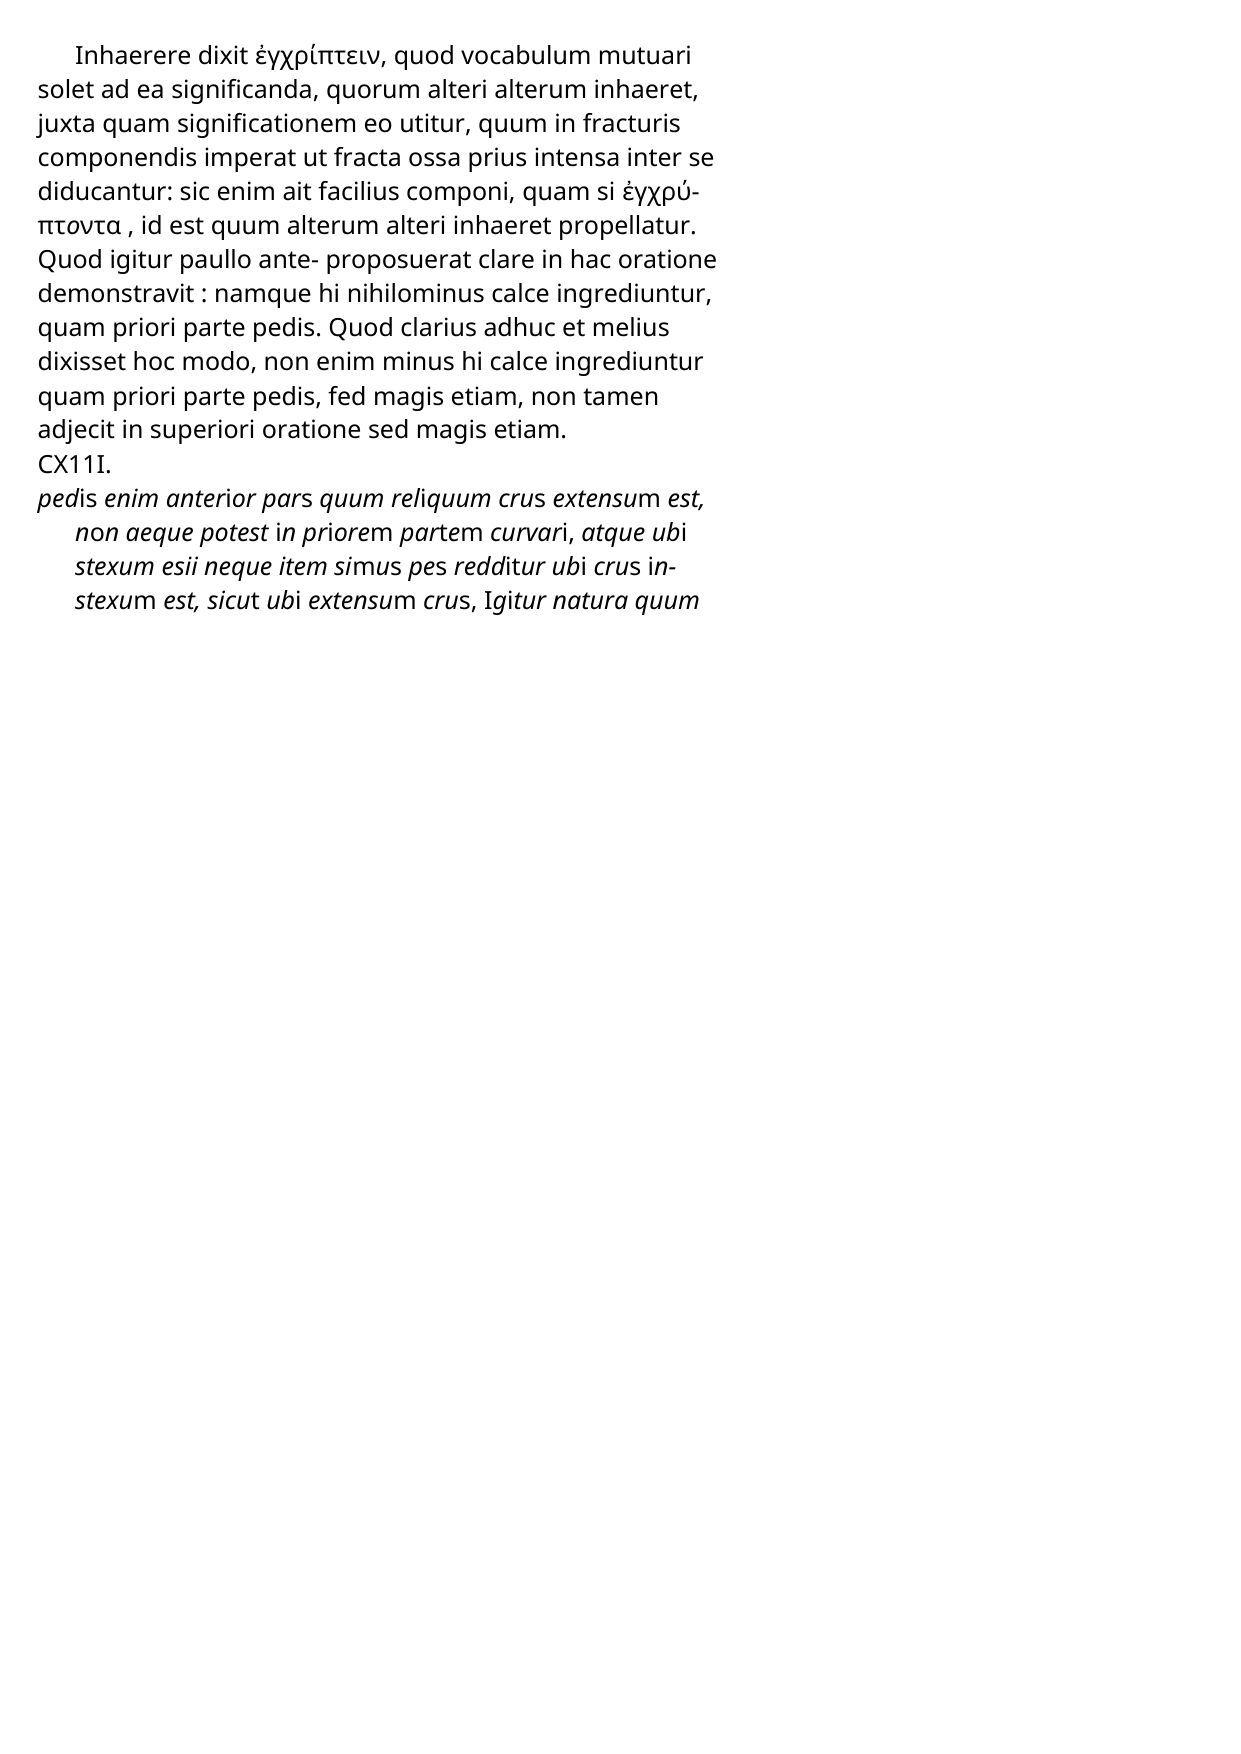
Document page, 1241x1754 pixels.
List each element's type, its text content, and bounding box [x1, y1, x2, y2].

text CX11I. [37, 446, 1203, 480]
text pedis enim anterior pars quum reliquum crus extensum est, non aeque potest in priorem partem curvari, atque ubi stexum esii neque item simus pes redditur ubi crus in- stexum est, sicut ubi extensum crus, Igitur natura quum [37, 480, 1203, 617]
text Inhaerere dixit ἐγχρίπτειν, quod vocabulum mutuari solet ad ea significanda, quorum alteri alterum inhaeret, juxta quam significationem eo utitur, quum in fracturis componendis imperat ut fracta ossa prius intensa inter se diducantur: sic enim ait facilius componi, quam si ἐγχρύ- πτοντα , id est quum alterum alteri inhaeret propellatur. Quod igitur paullo ante- proposuerat clare in hac oratione demonstravit : namque hi nihilominus calce ingrediuntur, quam priori parte pedis. Quod clarius adhuc et melius dixisset hoc modo, non enim minus hi calce ingrediuntur quam priori parte pedis, fed magis etiam, non tamen adjecit in superiori oratione sed magis etiam. [37, 37, 1203, 446]
